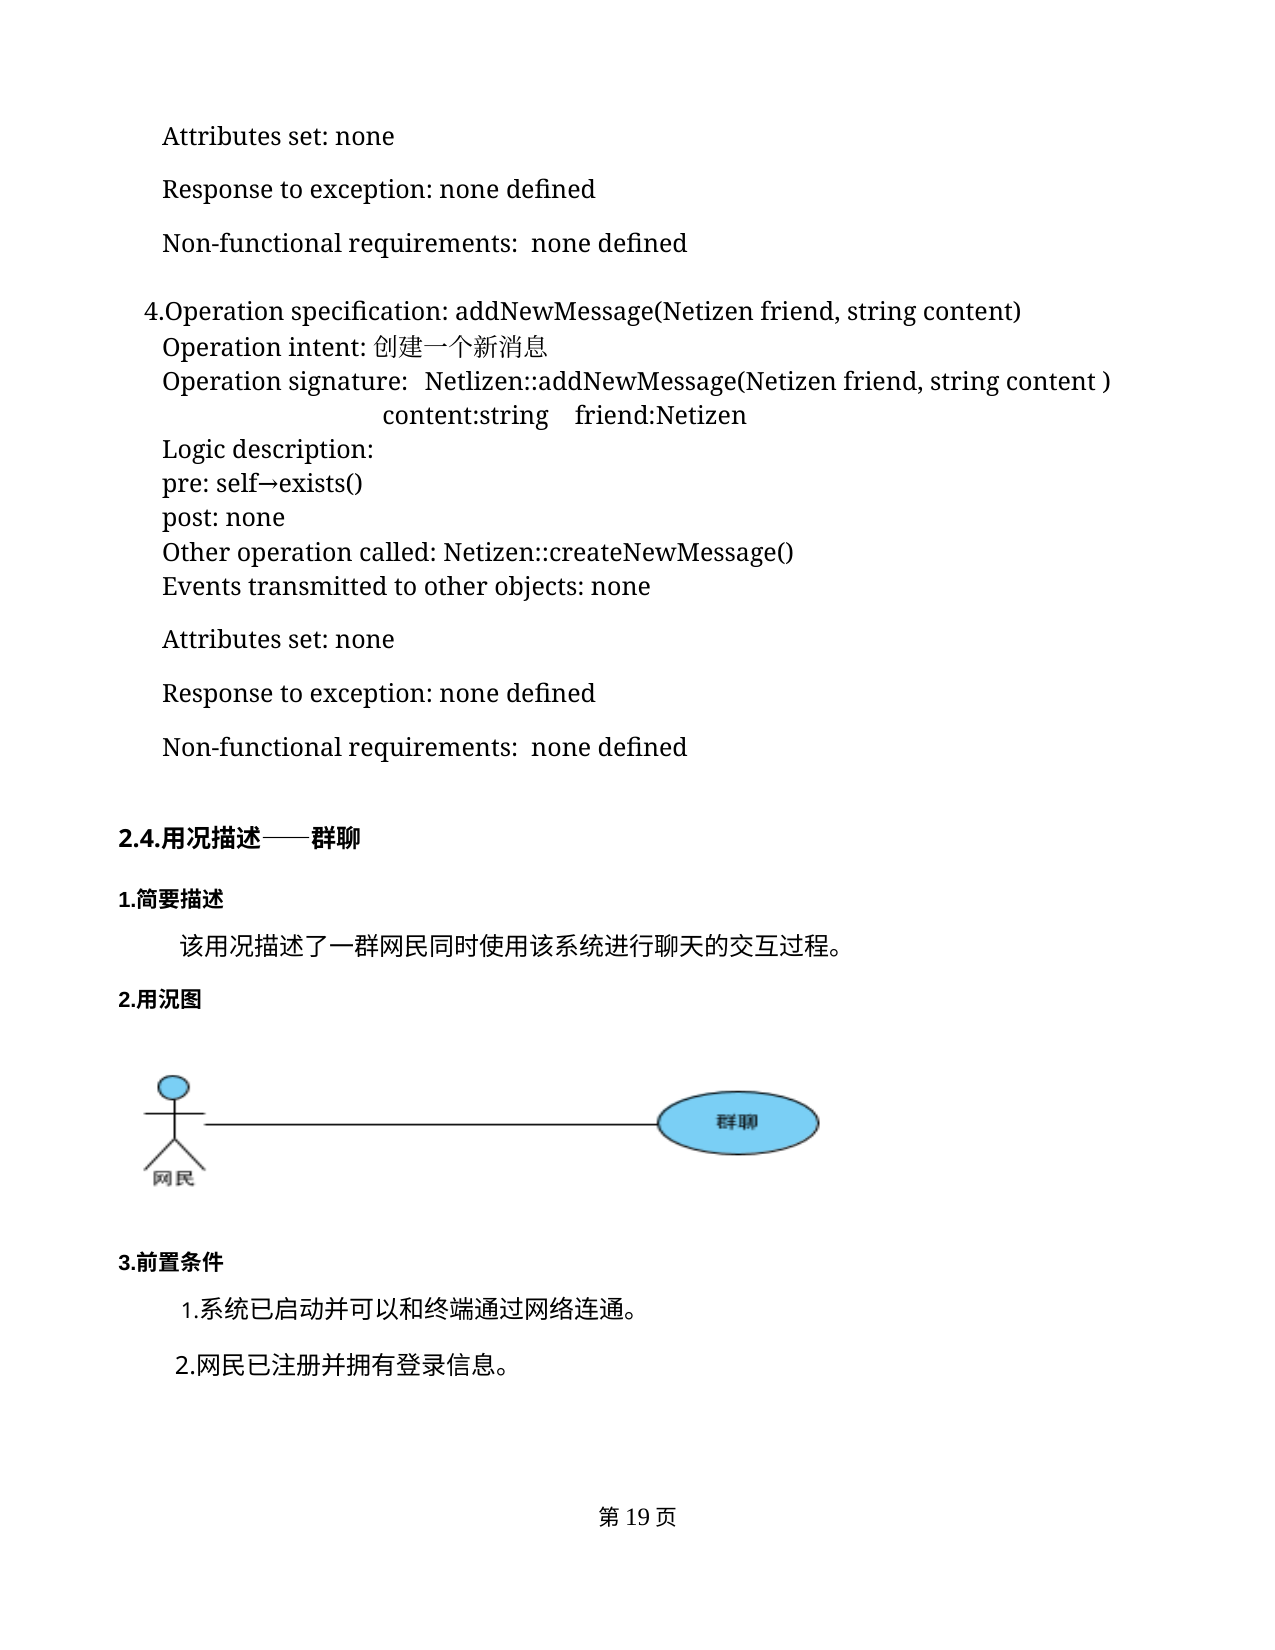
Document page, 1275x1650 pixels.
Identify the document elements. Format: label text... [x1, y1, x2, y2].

text Response to exception: none defined [118, 676, 1157, 710]
text Attributes set: none [118, 622, 1157, 656]
text Events transmitted to other objects: none [118, 568, 1157, 602]
text pre: self→exists() [118, 466, 1157, 500]
text 1.系统已启动并可以和终端通过网络连通。 [118, 1289, 1157, 1326]
text post: none [118, 500, 1157, 534]
text Response to exception: none defined [118, 172, 1157, 206]
text Other operation called: Netizen::createNewMessage() [118, 534, 1157, 568]
text Non-functional requirements: none defined [118, 226, 1157, 260]
subtitle 2.4.用况描述——群聊 [118, 818, 1157, 855]
text Operation intent: 创建一个新消息 [118, 328, 1157, 364]
text content:string friend:Netizen [118, 398, 1157, 432]
subtitle 2.用況图 [118, 982, 1157, 1014]
text 该用况描述了一群网民同时使用该系统进行聊天的交互过程。 [118, 926, 1157, 962]
picture [130, 1030, 838, 1212]
text 4.Operation specification: addNewMessage(Netizen friend, string content) [118, 294, 1157, 328]
text Attributes set: none [118, 118, 1157, 152]
subtitle 1.简要描述 [118, 882, 1157, 913]
text Operation signature: Netlizen::addNewMessage(Netizen friend, string content ) [118, 364, 1157, 398]
text 2.网民已注册并拥有登录信息。 [118, 1346, 1157, 1382]
text Non-functional requirements: none defined [118, 729, 1157, 763]
subtitle 3.前置条件 [118, 1245, 1157, 1277]
text Logic description: [118, 432, 1157, 466]
